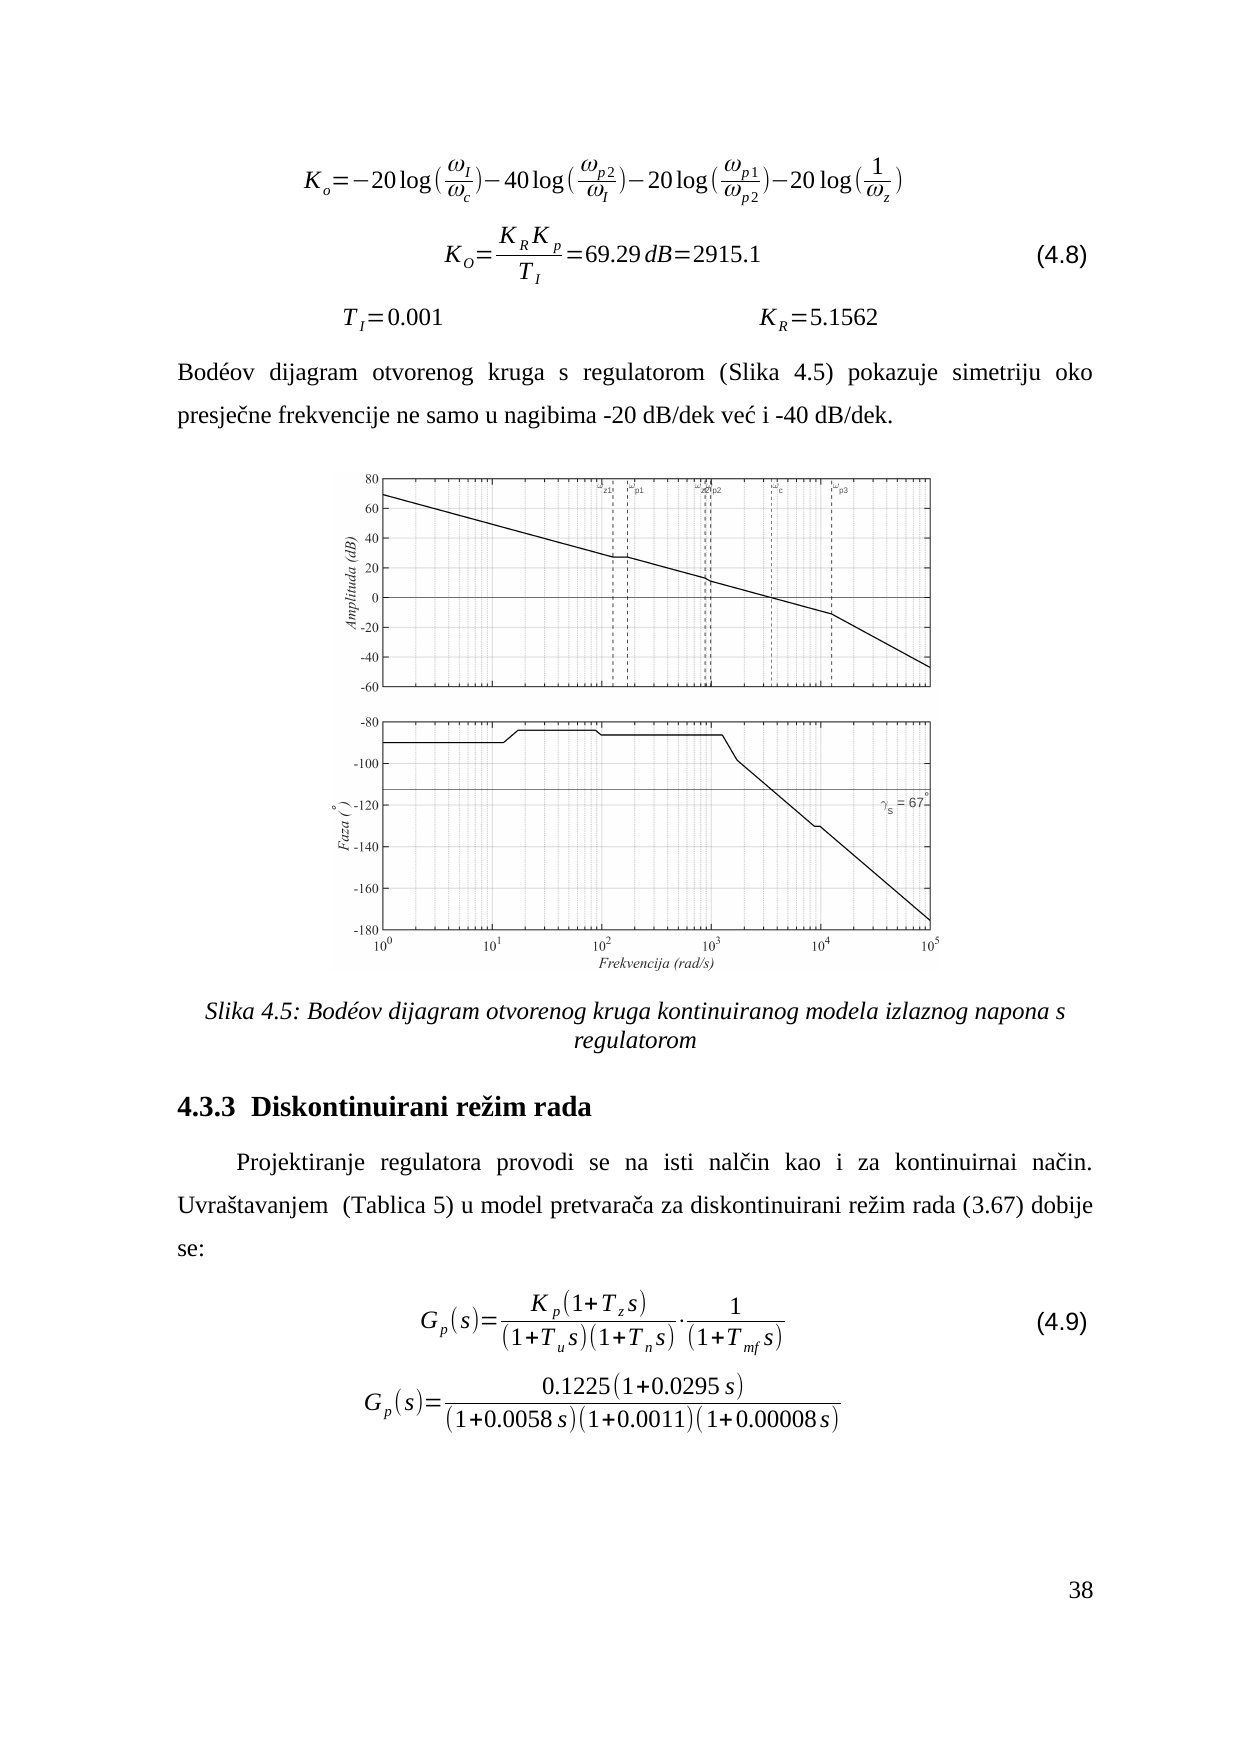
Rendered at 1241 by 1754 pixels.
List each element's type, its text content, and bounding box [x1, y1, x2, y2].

table_cell [177, 216, 1028, 298]
table_header (4.9) [1028, 1282, 1093, 1366]
table_header [1028, 147, 1093, 216]
picture [331, 473, 939, 972]
text Projektiranje regulatora provodi se na isti nalčin kao i za kontinuirnai način. Uvraštavanjem (Tablica 5) u model pretvarača za diskontinuirani režim rada (3.67) dobije se: [177, 1147, 1093, 1262]
table_header [177, 1282, 1028, 1366]
table_cell [1028, 298, 1093, 345]
table_cell [608, 298, 1028, 345]
table_cell (4.8) [1028, 216, 1093, 298]
table_header [177, 147, 1028, 216]
table_cell [177, 298, 608, 345]
table_cell [1028, 1366, 1093, 1445]
text Bodéov dijagram otvorenog kruga s regulatorom (Slika 4.5) pokazuje simetriju oko presječne frekvencije ne samo u nagibima -20 dB/dek već i -40 dB/dek. [177, 357, 1093, 429]
text Slika 4.5: Bodéov dijagram otvorenog kruga kontinuiranog modela izlaznog napona s regulatorom [182, 996, 1088, 1054]
table_cell [177, 1366, 1028, 1445]
subtitle Diskontinuirani režim rada [177, 1089, 1093, 1122]
